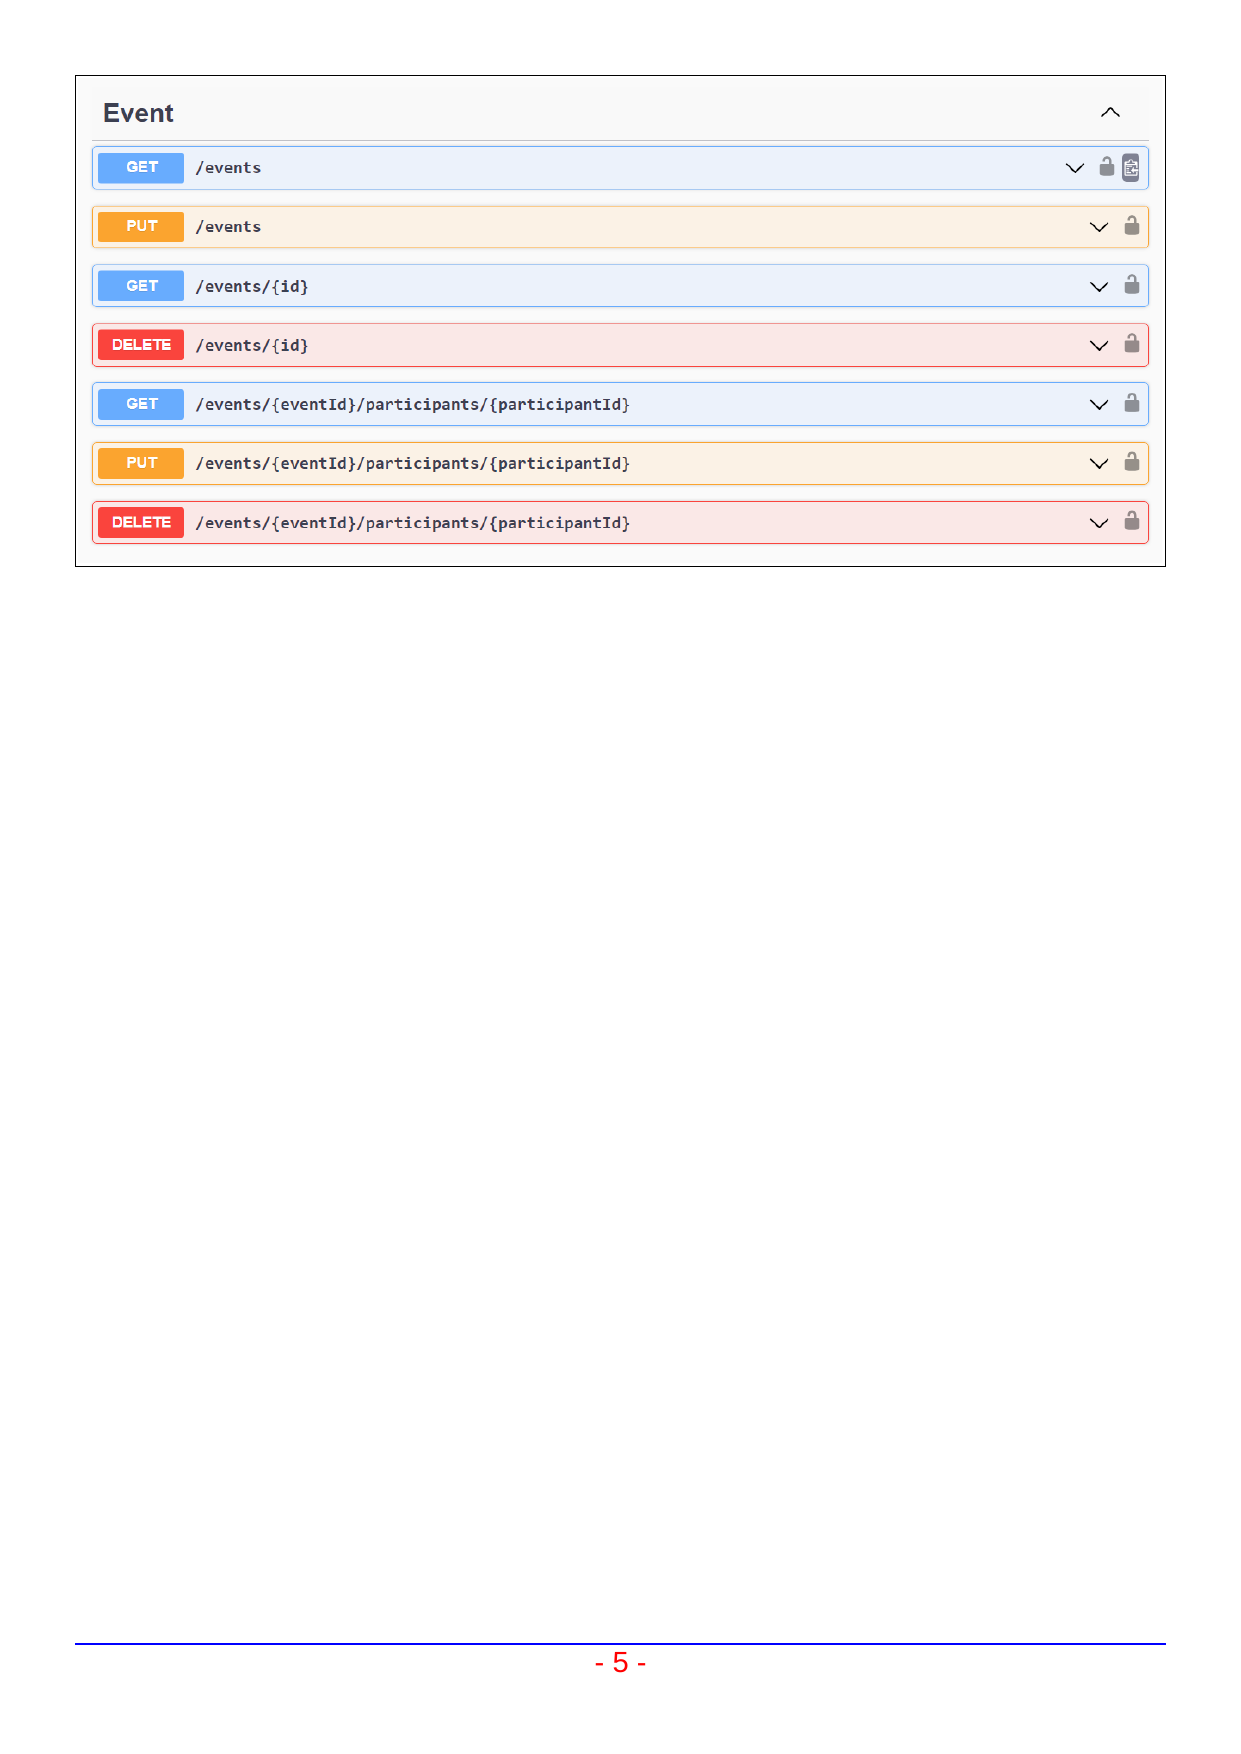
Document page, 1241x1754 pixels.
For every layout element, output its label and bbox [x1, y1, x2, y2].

picture [78, 78, 1163, 563]
